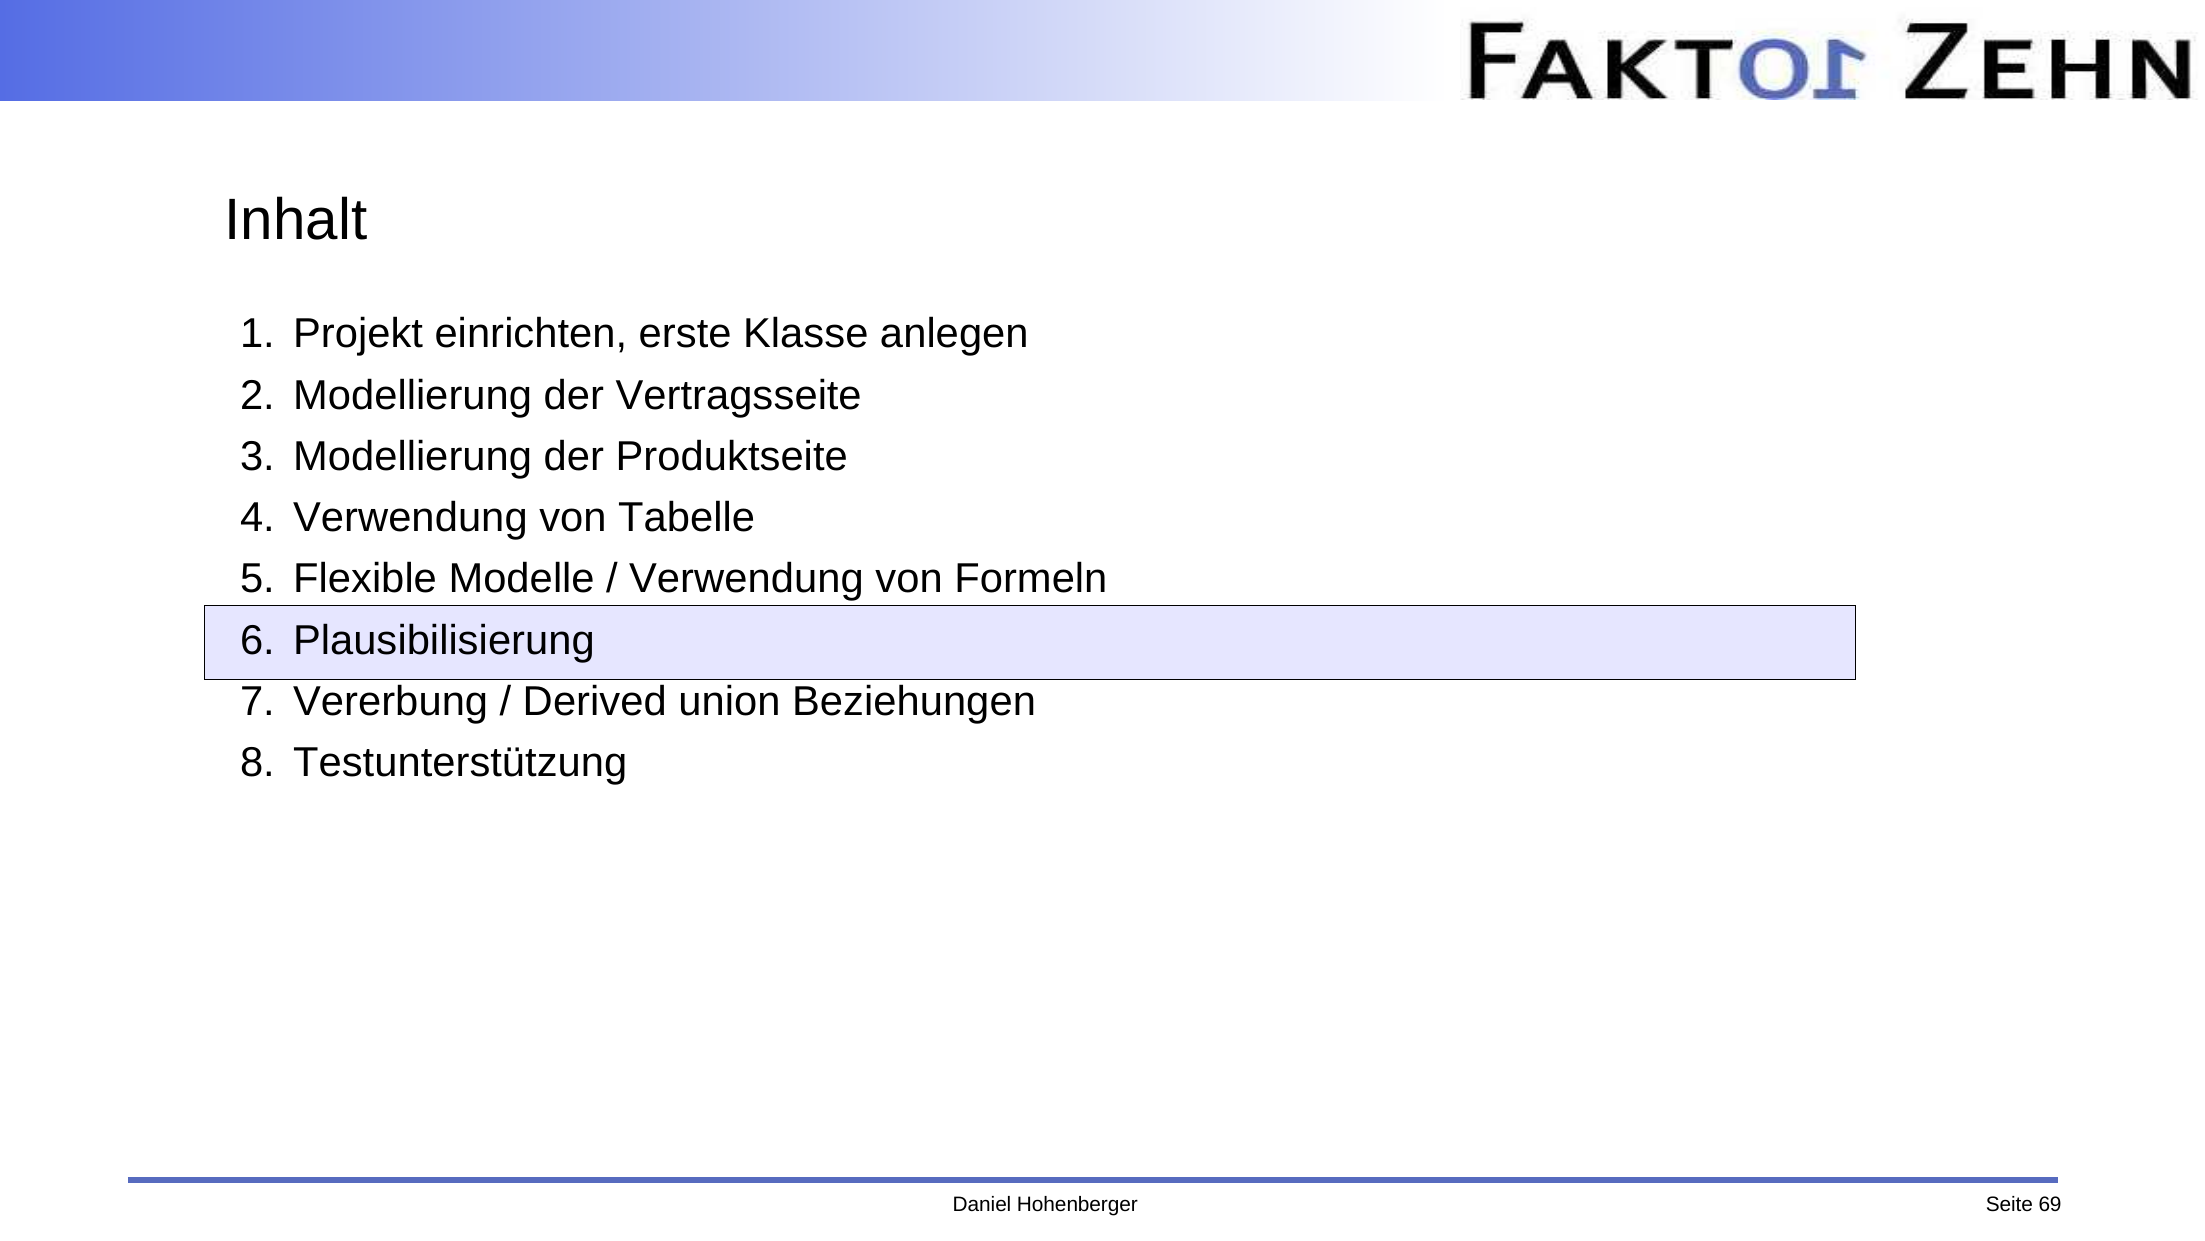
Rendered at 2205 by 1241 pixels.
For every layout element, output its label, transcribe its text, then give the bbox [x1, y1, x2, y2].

title Inhalt [224, 142, 1981, 296]
text_box [204, 605, 222, 680]
list Projekt einrichten, erste Klasse anlegen Modellierung der Vertragsseite Modellierung der Produktseite Verwendung von Tabelle Flexible Modelle / Verwendung von Formeln Plausibilisierung Vererbung / Derived union Beziehungen Testunterstützung [222, 310, 1978, 1078]
picture [1460, 7, 2202, 100]
